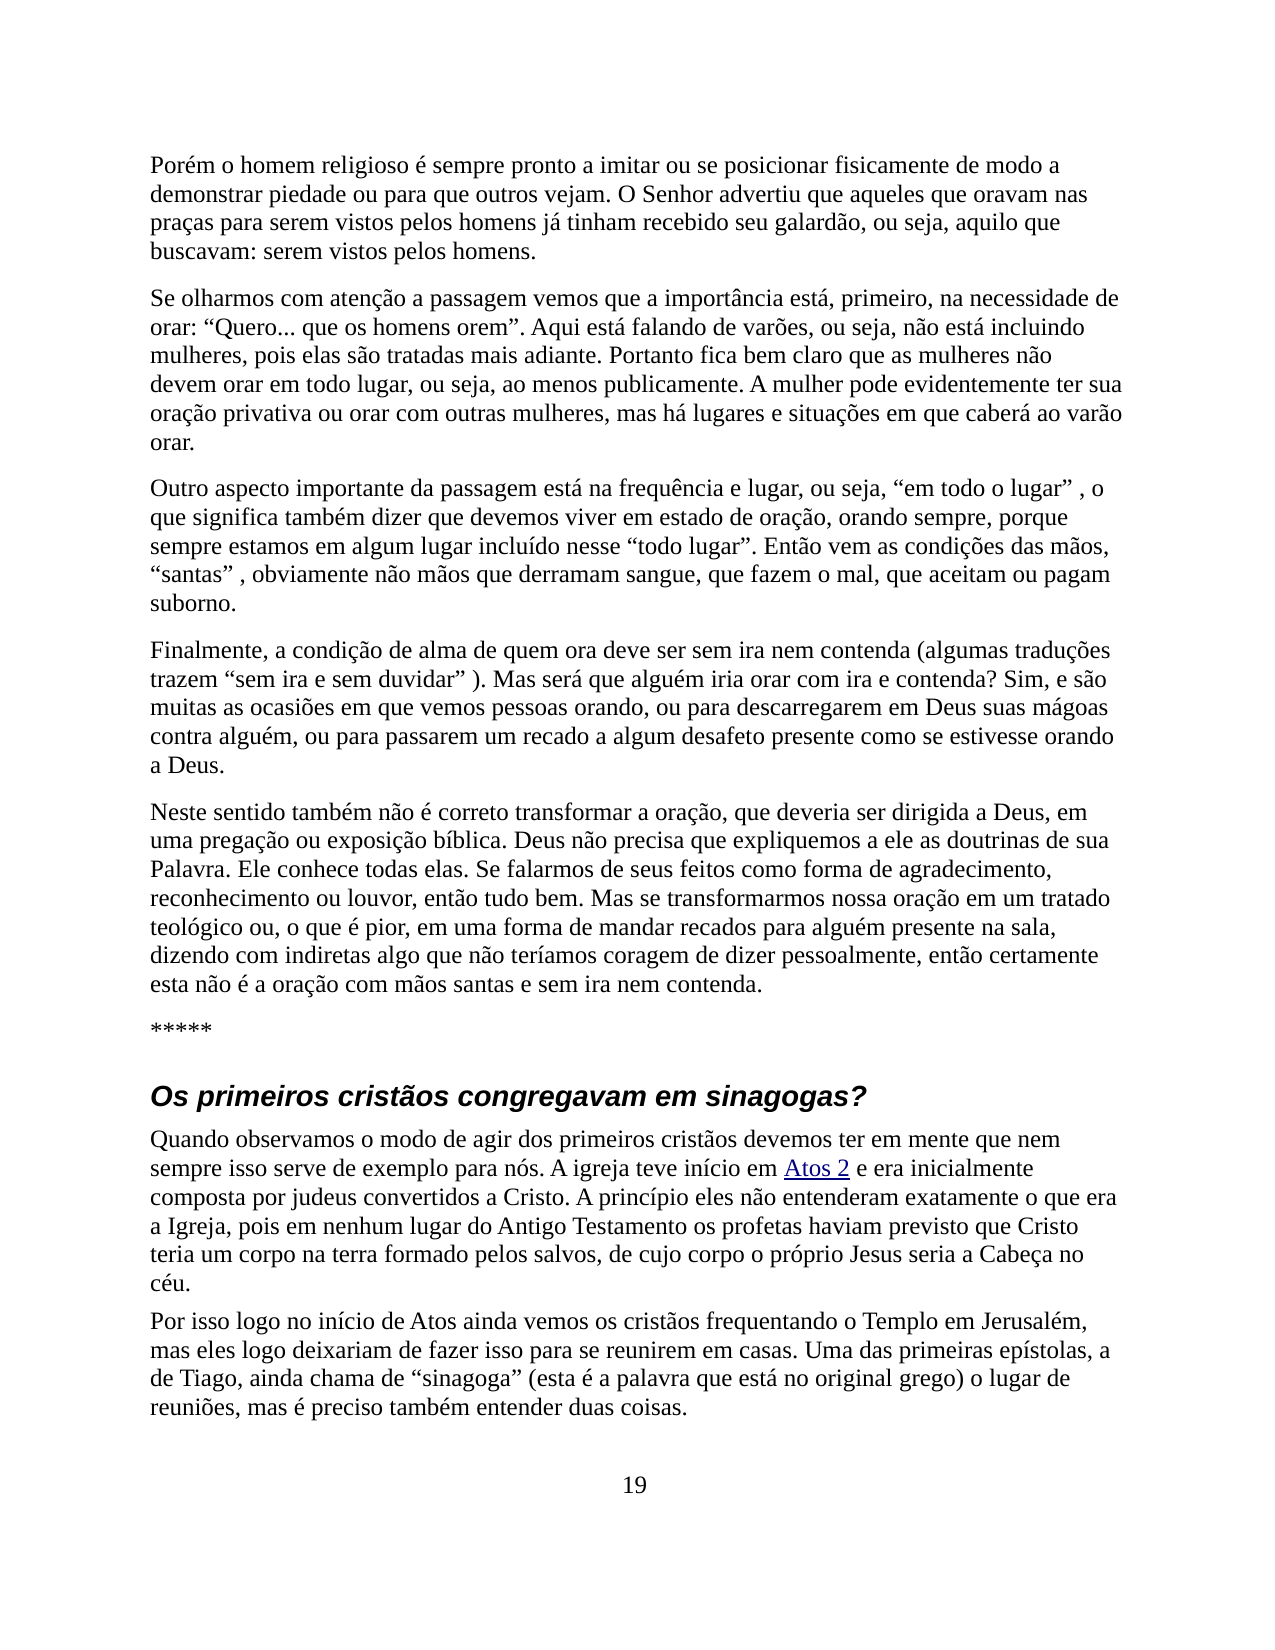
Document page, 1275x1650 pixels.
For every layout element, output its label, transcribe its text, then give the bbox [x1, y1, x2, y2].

subtitle Os primeiros cristãos congregavam em sinagogas? [150, 1078, 1125, 1112]
text Finalmente, a condição de alma de quem ora deve ser sem ira nem contenda (algumas traduções trazem “sem ira e sem duvidar” ). Mas será que alguém iria orar com ira e contenda? Sim, e são muitas as ocasiões em que vemos pessoas orando, ou para descarregarem em Deus suas mágoas contra alguém, ou para passarem um recado a algum desafeto presente como se estivesse orando a Deus. [150, 635, 1125, 779]
text Outro aspecto importante da passagem está na frequência e lugar, ou seja, “em todo o lugar” , o que significa também dizer que devemos viver em estado de oração, orando sempre, porque sempre estamos em algum lugar incluído nesse “todo lugar”. Então vem as condições das mãos, “santas” , obviamente não mãos que derramam sangue, que fazem o mal, que aceitam ou pagam suborno. [150, 473, 1125, 617]
text Por isso logo no início de Atos ainda vemos os cristãos frequentando o Templo em Jerusalém, mas eles logo deixariam de fazer isso para se reunirem em casas. Uma das primeiras epístolas, a de Tiago, ainda chama de “sinagoga” (esta é a palavra que está no original grego) o lugar de reuniões, mas é preciso também entender duas coisas. [150, 1306, 1125, 1421]
text Se olharmos com atenção a passagem vemos que a importância está, primeiro, na necessidade de orar: “Quero... que os homens orem”. Aqui está falando de varões, ou seja, não está incluindo mulheres, pois elas são tratadas mais adiante. Portanto fica bem claro que as mulheres não devem orar em todo lugar, ou seja, ao menos publicamente. A mulher pode evidentemente ter sua oração privativa ou orar com outras mulheres, mas há lugares e situações em que caberá ao varão orar. [150, 283, 1125, 455]
text ***** [150, 1016, 1125, 1044]
text Quando observamos o modo de agir dos primeiros cristãos devemos ter em mente que nem sempre isso serve de exemplo para nós. A igreja teve início em Atos 2 e era inicialmente composta por judeus convertidos a Cristo. A princípio eles não entenderam exatamente o que era a Igreja, pois em nenhum lugar do Antigo Testamento os profetas haviam previsto que Cristo teria um corpo na terra formado pelos salvos, de cujo corpo o próprio Jesus seria a Cabeça no céu. [150, 1124, 1125, 1297]
text Neste sentido também não é correto transformar a oração, que deveria ser dirigida a Deus, em uma pregação ou exposição bíblica. Deus não precisa que expliquemos a ele as doutrinas de sua Palavra. Ele conhece todas elas. Se falarmos de seus feitos como forma de agradecimento, reconhecimento ou louvor, então tudo bem. Mas se transformarmos nossa oração em um tratado teológico ou, o que é pior, em uma forma de mandar recados para alguém presente na sala, dizendo com indiretas algo que não teríamos coragem de dizer pessoalmente, então certamente esta não é a oração com mãos santas e sem ira nem contenda. [150, 797, 1125, 998]
text Porém o homem religioso é sempre pronto a imitar ou se posicionar fisicamente de modo a demonstrar piedade ou para que outros vejam. O Senhor advertiu que aqueles que oravam nas praças para serem vistos pelos homens já tinham recebido seu galardão, ou seja, aquilo que buscavam: serem vistos pelos homens. [150, 150, 1125, 265]
